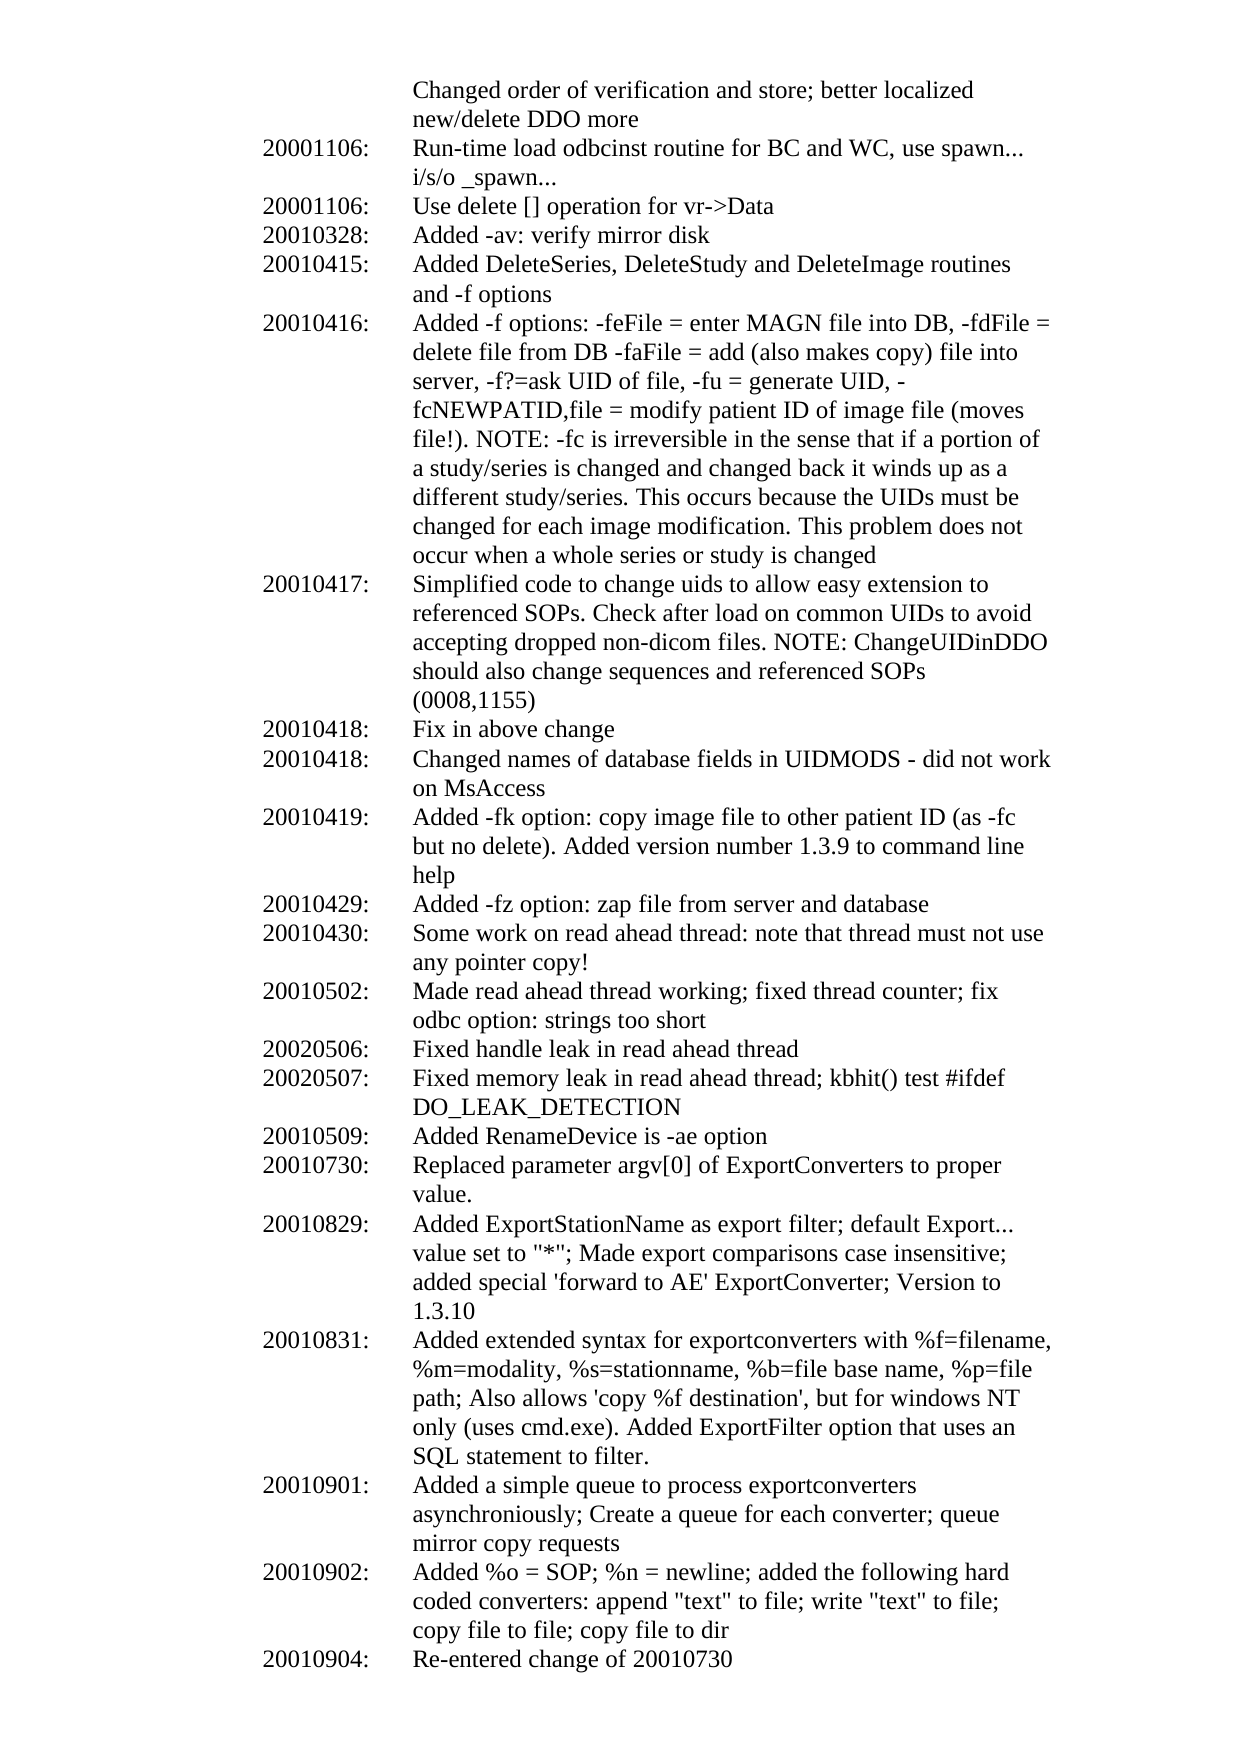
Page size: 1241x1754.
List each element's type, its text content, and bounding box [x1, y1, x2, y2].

text 20010419: Added -fk option: copy image file to other patient ID (as -fc but no delete). Added version number 1.3.9 to command line help [262, 802, 1053, 889]
text 20010328: Added -av: verify mirror disk [262, 220, 1053, 249]
text 20020507: Fixed memory leak in read ahead thread; kbhit() test #ifdef DO_LEAK_DETECTION [262, 1063, 1053, 1121]
text 20010829: Added ExportStationName as export filter; default Export... value set to "*"; Made export comparisons case insensitive; added special 'forward to AE' ExportConverter; Version to 1.3.10 [262, 1208, 1053, 1325]
text 20010901: Added a simple queue to process exportconverters asynchroniously; Create a queue for each converter; queue mirror copy requests [262, 1470, 1053, 1557]
text Changed order of verification and store; better localized new/delete DDO more [412, 75, 1053, 133]
text 20010902: Added %o = SOP; %n = newline; added the following hard coded converters: append "text" to file; write "text" to file; copy file to file; copy file to dir [262, 1557, 1053, 1644]
text 20001106: Use delete [] operation for vr->Data [262, 191, 1053, 220]
text 20010502: Made read ahead thread working; fixed thread counter; fix odbc option: strings too short [262, 976, 1053, 1034]
text 20010418: Changed names of database fields in UIDMODS - did not work on MsAccess [262, 743, 1053, 802]
text 20020506: Fixed handle leak in read ahead thread [262, 1034, 1053, 1063]
text 20010904: Re-entered change of 20010730 [262, 1644, 1053, 1673]
text 20010430: Some work on read ahead thread: note that thread must not use any pointer copy! [262, 918, 1053, 976]
text 20010416: Added -f options: -feFile = enter MAGN file into DB, -fdFile = delete file from DB -faFile = add (also makes copy) file into server, -f?=ask UID of file, -fu = generate UID, -fcNEWPATID,file = modify patient ID of image file (moves file!). NOTE: -fc is irreversible in the sense that if a portion of a study/series is changed and changed back it winds up as a different study/series. This occurs because the UIDs must be changed for each image modification. This problem does not occur when a whole series or study is changed [262, 307, 1053, 569]
text 20010730: Replaced parameter argv[0] of ExportConverters to proper value. [262, 1150, 1053, 1208]
text 20010417: Simplified code to change uids to allow easy extension to referenced SOPs. Check after load on common UIDs to avoid accepting dropped non-dicom files. NOTE: ChangeUIDinDDO should also change sequences and referenced SOPs (0008,1155) [262, 569, 1053, 714]
text 20010418: Fix in above change [262, 714, 1053, 743]
text 20010831: Added extended syntax for exportconverters with %f=filename, %m=modality, %s=stationname, %b=file base name, %p=file path; Also allows 'copy %f destination', but for windows NT only (uses cmd.exe). Added ExportFilter option that uses an SQL statement to filter. [262, 1325, 1053, 1470]
text 20010509: Added RenameDevice is -ae option [262, 1121, 1053, 1150]
text 20010429: Added -fz option: zap file from server and database [262, 889, 1053, 918]
text 20001106: Run-time load odbcinst routine for BC and WC, use spawn... i/s/o _spawn... [262, 133, 1053, 191]
text 20010415: Added DeleteSeries, DeleteStudy and DeleteImage routines and -f options [262, 249, 1053, 307]
